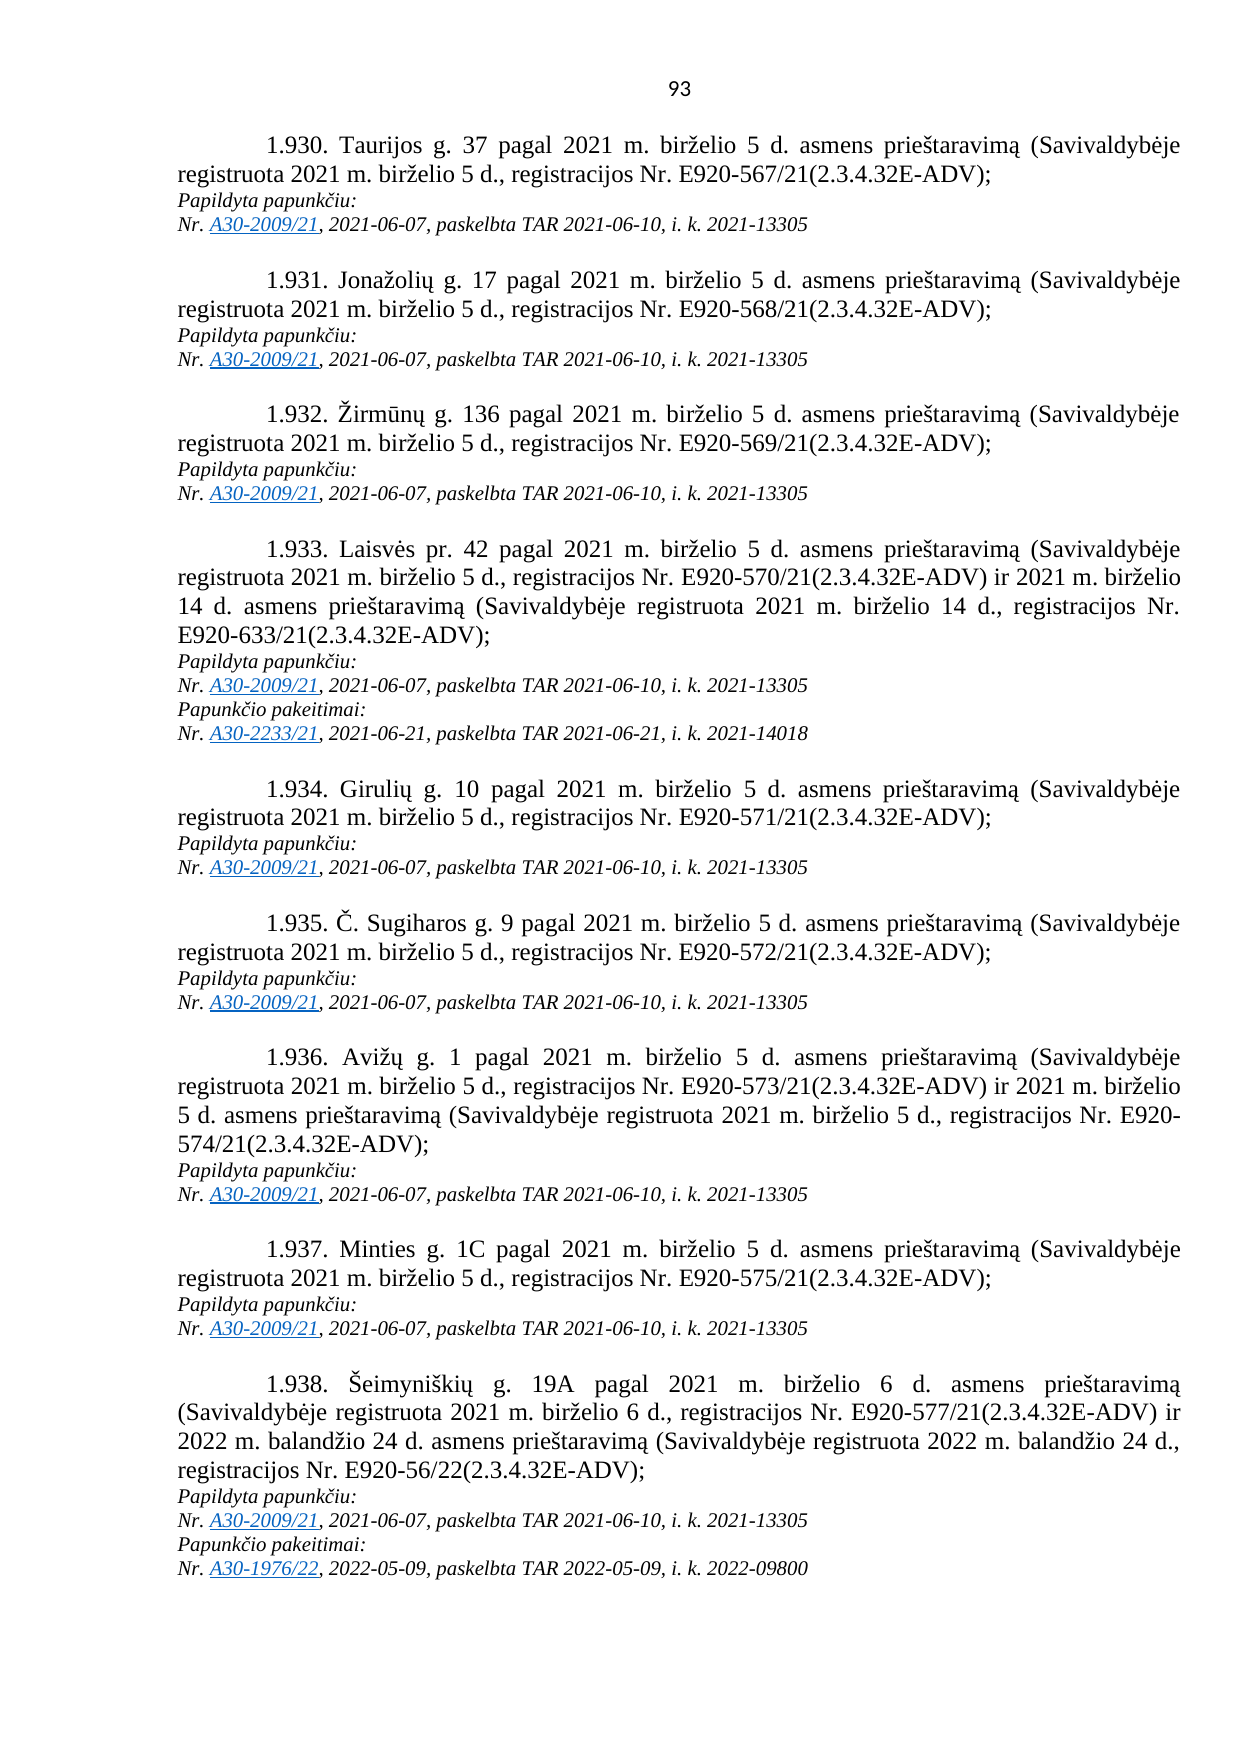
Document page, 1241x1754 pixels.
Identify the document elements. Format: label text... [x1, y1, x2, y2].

text Nr. A30-2009/21, 2021-06-07, paskelbta TAR 2021-06-10, i. k. 2021-13305 [177, 855, 1181, 879]
text 1.930. Taurijos g. 37 pagal 2021 m. birželio 5 d. asmens prieštaravimą (Savivaldybėje registruota 2021 m. birželio 5 d., registracijos Nr. E920-567/21(2.3.4.32E-ADV); [177, 131, 1181, 188]
text Nr. A30-2009/21, 2021-06-07, paskelbta TAR 2021-06-10, i. k. 2021-13305 [177, 481, 1181, 505]
text 1.936. Avižų g. 1 pagal 2021 m. birželio 5 d. asmens prieštaravimą (Savivaldybėje registruota 2021 m. birželio 5 d., registracijos Nr. E920-573/21(2.3.4.32E-ADV) ir 2021 m. birželio 5 d. asmens prieštaravimą (Savivaldybėje registruota 2021 m. birželio 5 d., registracijos Nr. E920-574/21(2.3.4.32E-ADV); [177, 1042, 1181, 1157]
text Nr. A30-2009/21, 2021-06-07, paskelbta TAR 2021-06-10, i. k. 2021-13305 [177, 990, 1181, 1014]
text Nr. A30-2009/21, 2021-06-07, paskelbta TAR 2021-06-10, i. k. 2021-13305 [177, 1508, 1181, 1532]
text Nr. A30-2009/21, 2021-06-07, paskelbta TAR 2021-06-10, i. k. 2021-13305 [177, 1182, 1181, 1206]
text Papunkčio pakeitimai: [177, 1532, 1181, 1556]
text 1.935. Č. Sugiharos g. 9 pagal 2021 m. birželio 5 d. asmens prieštaravimą (Savivaldybėje registruota 2021 m. birželio 5 d., registracijos Nr. E920-572/21(2.3.4.32E-ADV); [177, 908, 1181, 966]
text 1.933. Laisvės pr. 42 pagal 2021 m. birželio 5 d. asmens prieštaravimą (Savivaldybėje registruota 2021 m. birželio 5 d., registracijos Nr. E920-570/21(2.3.4.32E-ADV) ir 2021 m. birželio 14 d. asmens prieštaravimą (Savivaldybėje registruota 2021 m. birželio 14 d., registracijos Nr. E920-633/21(2.3.4.32E-ADV); [177, 534, 1181, 649]
text Papildyta papunkčiu: [177, 1157, 1181, 1182]
text 1.932. Žirmūnų g. 136 pagal 2021 m. birželio 5 d. asmens prieštaravimą (Savivaldybėje registruota 2021 m. birželio 5 d., registracijos Nr. E920-569/21(2.3.4.32E-ADV); [177, 399, 1181, 457]
text Papildyta papunkčiu: [177, 831, 1181, 855]
text Nr. A30-2233/21, 2021-06-21, paskelbta TAR 2021-06-21, i. k. 2021-14018 [177, 721, 1181, 745]
text 1.938. Šeimyniškių g. 19A pagal 2021 m. birželio 6 d. asmens prieštaravimą (Savivaldybėje registruota 2021 m. birželio 6 d., registracijos Nr. E920-577/21(2.3.4.32E-ADV) ir 2022 m. balandžio 24 d. asmens prieštaravimą (Savivaldybėje registruota 2022 m. balandžio 24 d., registracijos Nr. E920-56/22(2.3.4.32E-ADV); [177, 1369, 1181, 1484]
text Nr. A30-2009/21, 2021-06-07, paskelbta TAR 2021-06-10, i. k. 2021-13305 [177, 1316, 1181, 1340]
text 1.934. Girulių g. 10 pagal 2021 m. birželio 5 d. asmens prieštaravimą (Savivaldybėje registruota 2021 m. birželio 5 d., registracijos Nr. E920-571/21(2.3.4.32E-ADV); [177, 774, 1181, 831]
text 1.931. Jonažolių g. 17 pagal 2021 m. birželio 5 d. asmens prieštaravimą (Savivaldybėje registruota 2021 m. birželio 5 d., registracijos Nr. E920-568/21(2.3.4.32E-ADV); [177, 265, 1181, 322]
text Papildyta papunkčiu: [177, 1484, 1181, 1508]
text Papildyta papunkčiu: [177, 322, 1181, 347]
text Nr. A30-2009/21, 2021-06-07, paskelbta TAR 2021-06-10, i. k. 2021-13305 [177, 212, 1181, 236]
text Papildyta papunkčiu: [177, 457, 1181, 481]
text Papildyta papunkčiu: [177, 1292, 1181, 1316]
text Papildyta papunkčiu: [177, 966, 1181, 990]
text Nr. A30-1976/22, 2022-05-09, paskelbta TAR 2022-05-09, i. k. 2022-09800 [177, 1556, 1181, 1580]
text Papildyta papunkčiu: [177, 649, 1181, 673]
text Nr. A30-2009/21, 2021-06-07, paskelbta TAR 2021-06-10, i. k. 2021-13305 [177, 673, 1181, 697]
text Papunkčio pakeitimai: [177, 697, 1181, 721]
text Nr. A30-2009/21, 2021-06-07, paskelbta TAR 2021-06-10, i. k. 2021-13305 [177, 347, 1181, 371]
text 1.937. Minties g. 1C pagal 2021 m. birželio 5 d. asmens prieštaravimą (Savivaldybėje registruota 2021 m. birželio 5 d., registracijos Nr. E920-575/21(2.3.4.32E-ADV); [177, 1234, 1181, 1292]
text Papildyta papunkčiu: [177, 188, 1181, 212]
